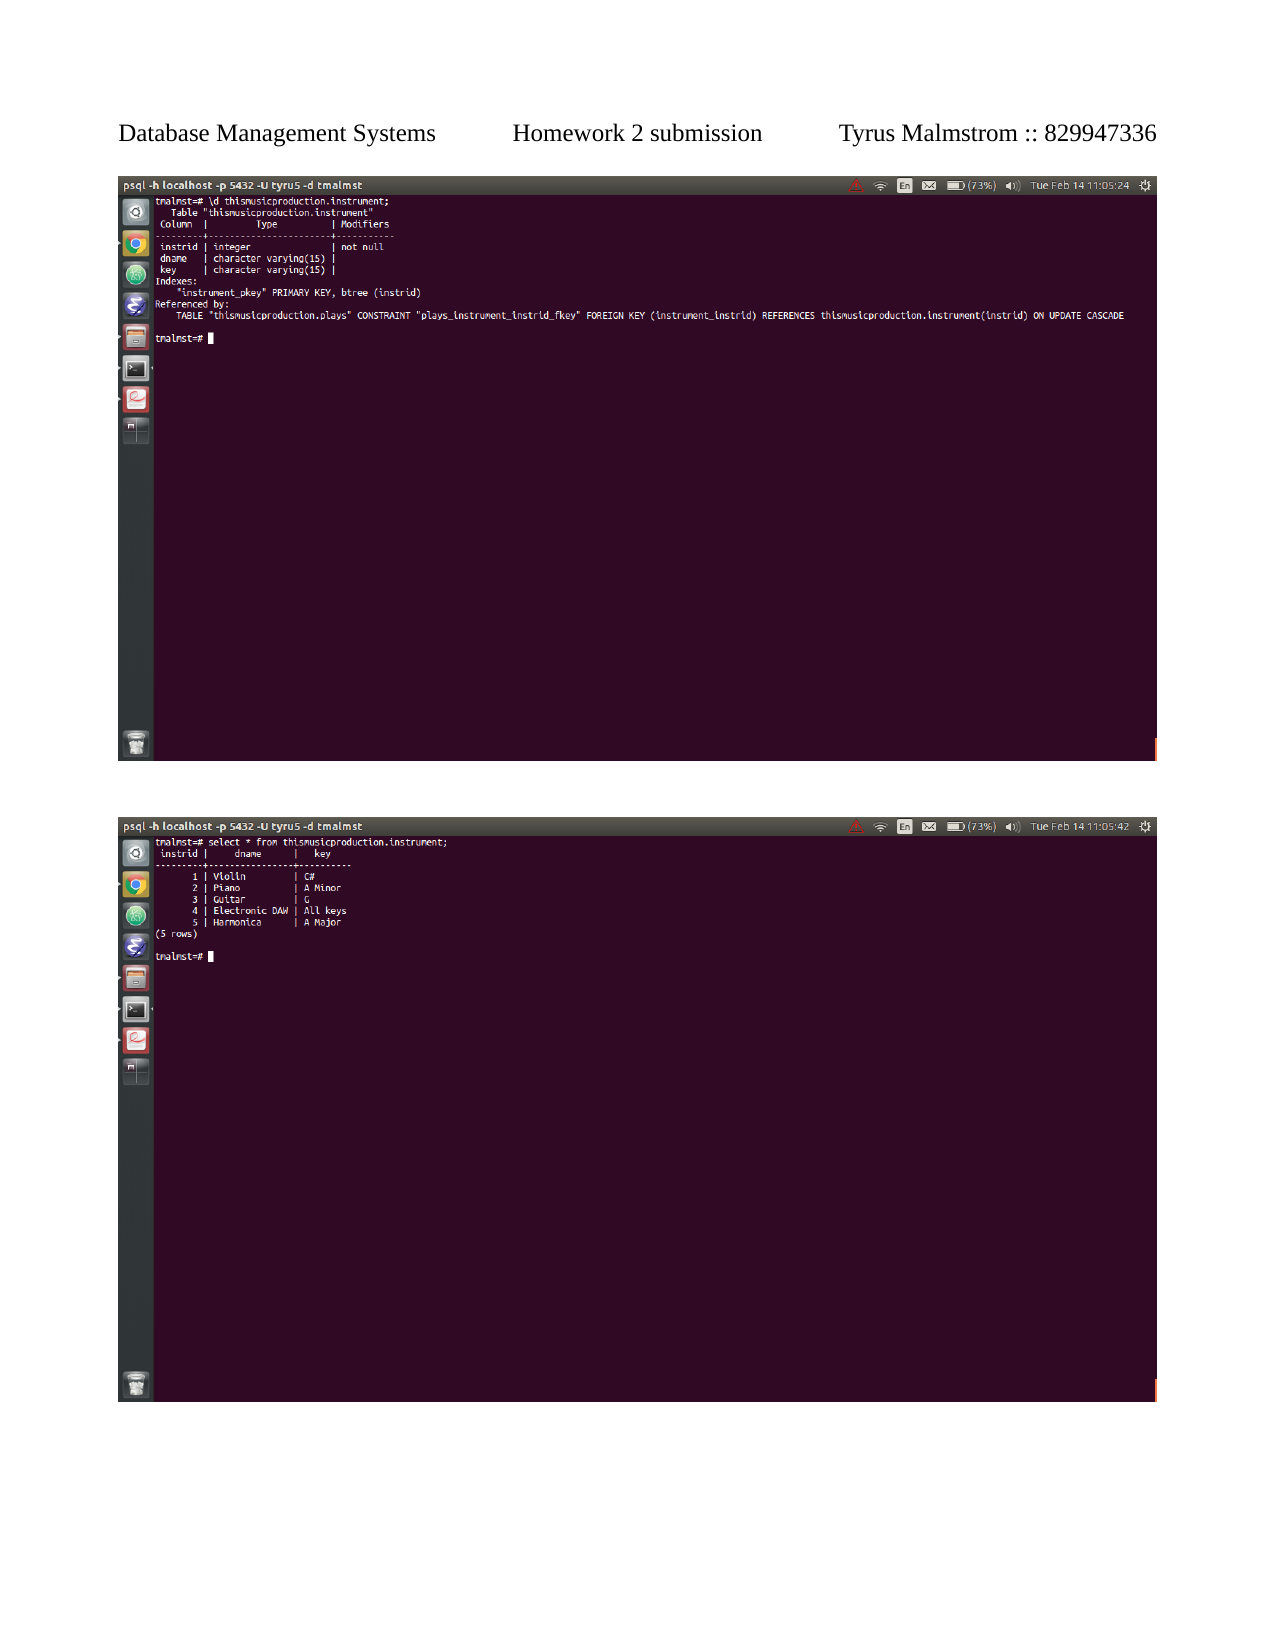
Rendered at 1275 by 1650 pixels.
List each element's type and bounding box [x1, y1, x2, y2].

picture [118, 176, 1157, 761]
picture [118, 817, 1157, 1402]
